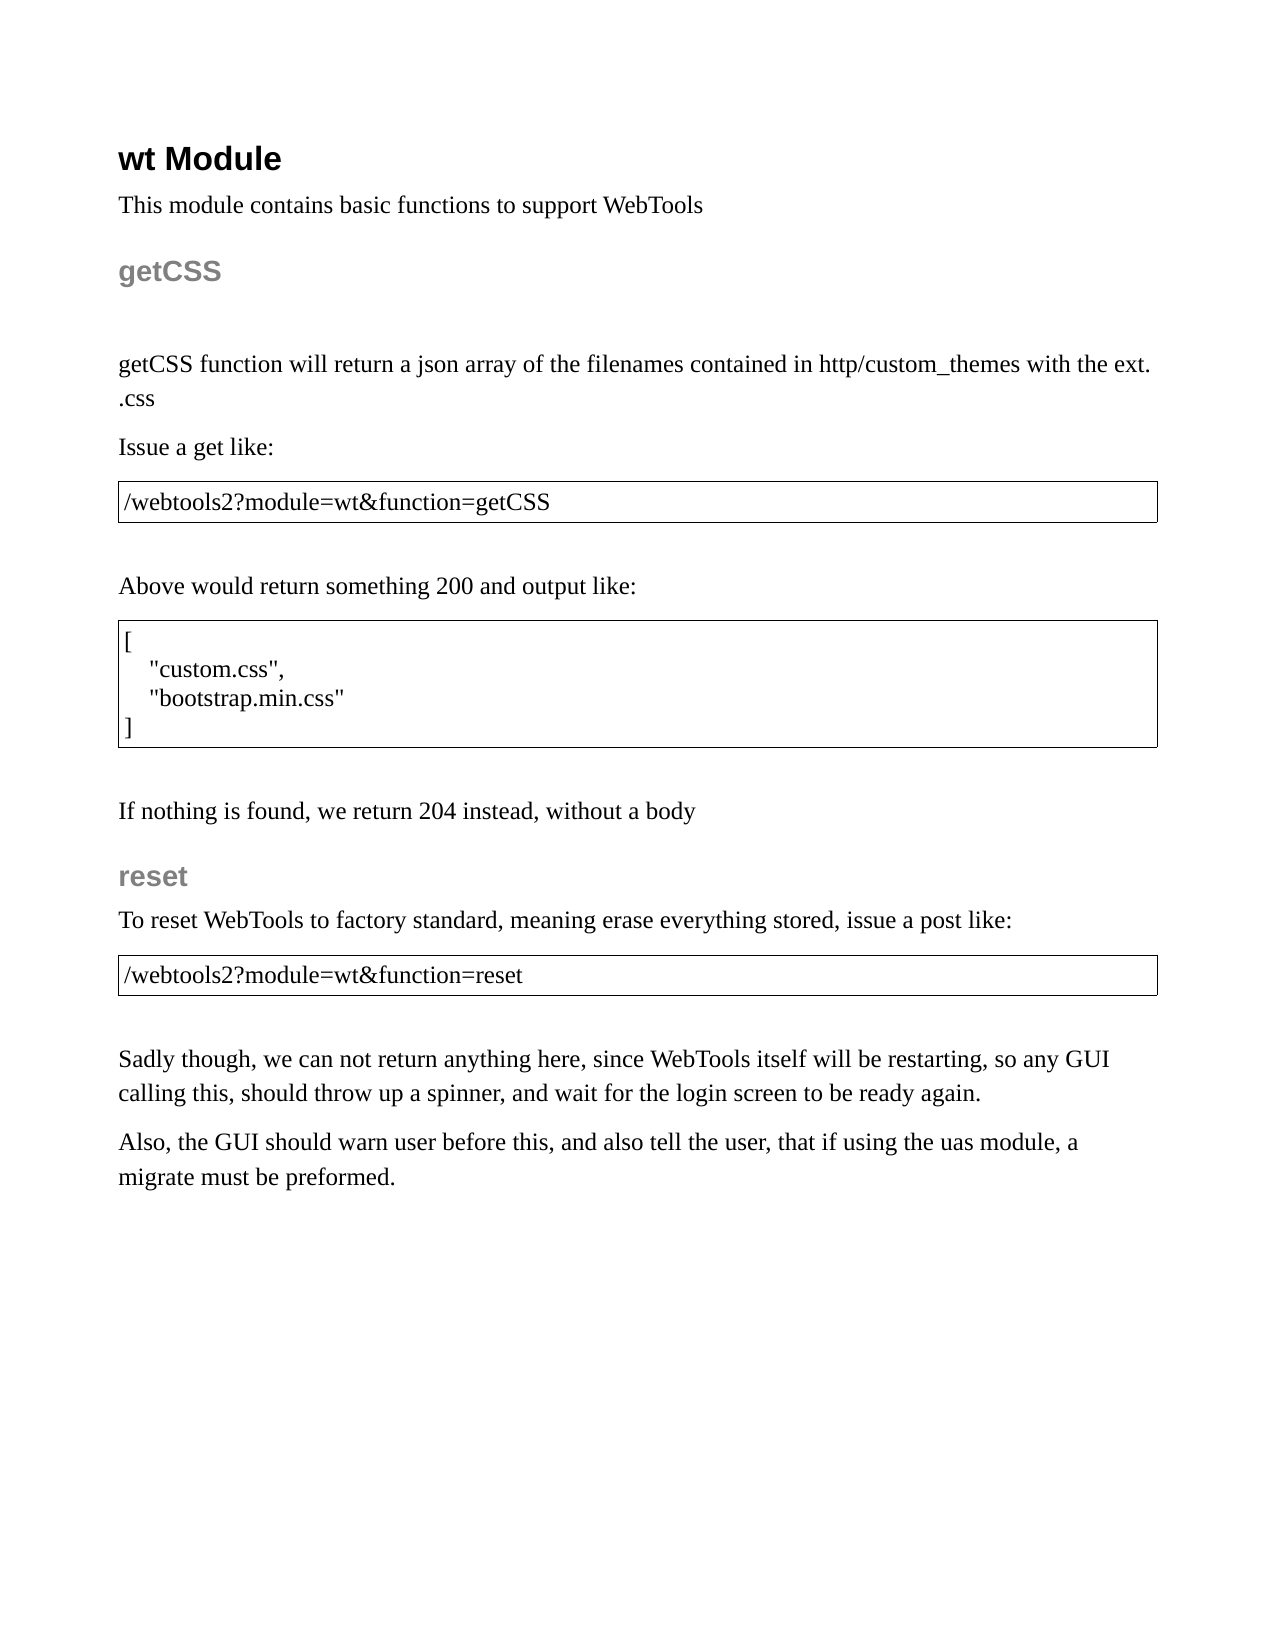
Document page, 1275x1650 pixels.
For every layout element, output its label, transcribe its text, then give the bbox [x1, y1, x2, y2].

text Issue a get like: [118, 432, 1157, 461]
text Above would return something 200 and output like: [118, 571, 1157, 600]
table_header /webtools2?module=wt&function=getCSS [119, 482, 1157, 522]
subtitle wt Module [118, 139, 1157, 178]
text getCSS function will return a json array of the filenames contained in http/custom_themes with the ext. .css [118, 349, 1157, 412]
subtitle reset [118, 859, 1157, 893]
table_header [ "custom.css", "bootstrap.min.css" ] [119, 621, 1157, 747]
text Sadly though, we can not return anything here, since WebTools itself will be restarting, so any GUI calling this, should throw up a spinner, and wait for the login screen to be ready again. [118, 1044, 1157, 1107]
text This module contains basic functions to support WebTools [118, 190, 1157, 219]
text To reset WebTools to factory standard, meaning erase everything stored, issue a post like: [118, 905, 1157, 934]
subtitle getCSS [118, 254, 1157, 287]
text If nothing is found, we return 204 instead, without a body [118, 796, 1157, 824]
text Also, the GUI should warn user before this, and also tell the user, that if using the uas module, a migrate must be preformed. [118, 1127, 1157, 1191]
table_header /webtools2?module=wt&function=reset [119, 956, 1157, 995]
